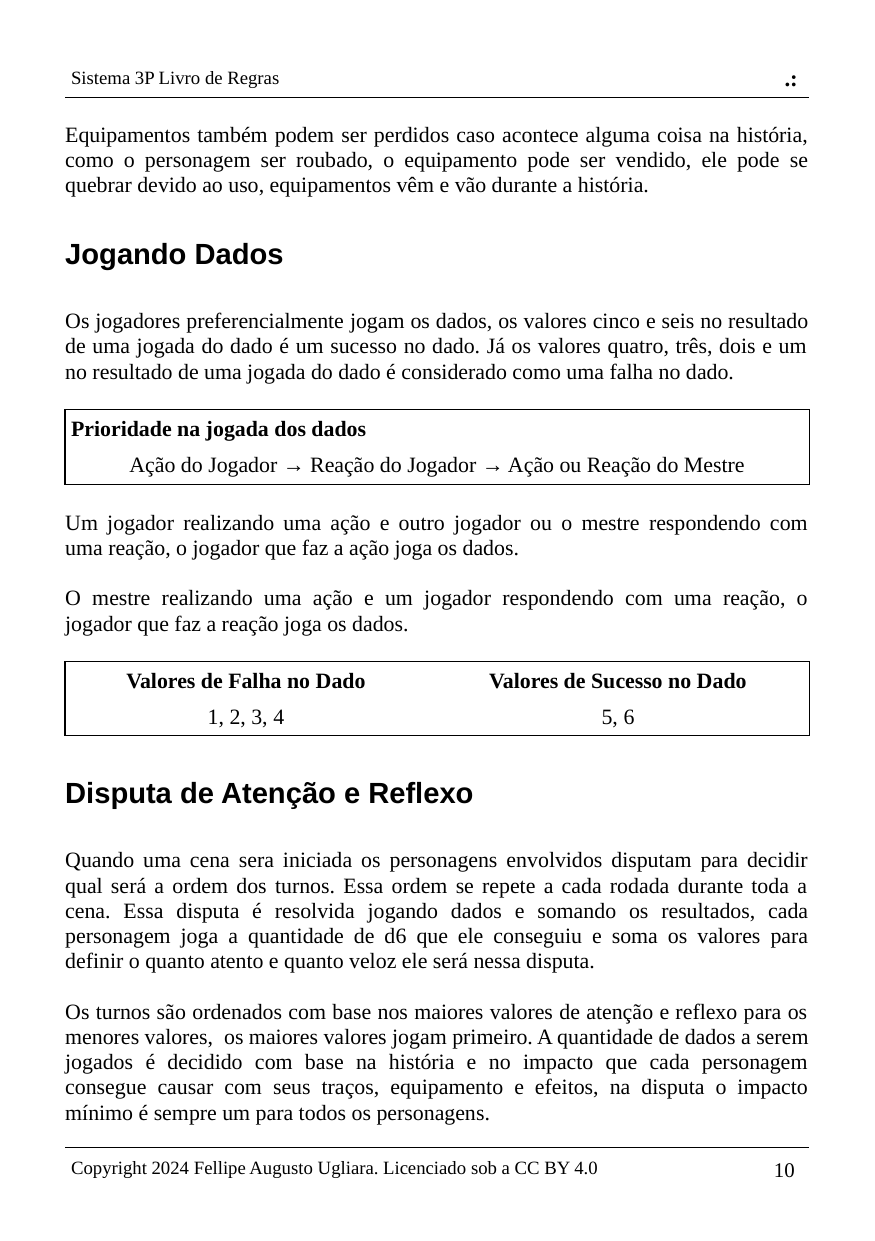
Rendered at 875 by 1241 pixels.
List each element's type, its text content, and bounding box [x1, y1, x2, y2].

table_header Valores de Sucesso no Dado [426, 662, 809, 699]
text O mestre realizando uma ação e um jogador respondendo com uma reação, o jogador que faz a reação joga os dados. [65, 585, 809, 636]
subtitle Jogando Dados [65, 237, 809, 271]
text Um jogador realizando uma ação e outro jogador ou o mestre respondendo com uma reação, o jogador que faz a ação joga os dados. [65, 510, 809, 560]
table_cell 1, 2, 3, 4 [66, 699, 426, 735]
table_cell Ação do Jogador → Reação do Jogador → Ação ou Reação do Mestre [66, 447, 809, 483]
text Os jogadores preferencialmente jogam os dados, os valores cinco e seis no resultado de uma jogada do dado é um sucesso no dado. Já os valores quatro, três, dois e um no resultado de uma jogada do dado é considerado como uma falha no dado. [65, 308, 809, 384]
text Equipamentos também podem ser perdidos caso acontece alguma coisa na história, como o personagem ser roubado, o equipamento pode ser vendido, ele pode se quebrar devido ao uso, equipamentos vêm e vão durante a história. [65, 122, 809, 197]
subtitle Disputa de Atenção e Reflexo [65, 776, 809, 810]
text Os turnos são ordenados com base nos maiores valores de atenção e reflexo para os menores valores, os maiores valores jogam primeiro. A quantidade de dados a serem jogados é decidido com base na história e no impacto que cada personagem consegue causar com seus traços, equipamento e efeitos, na disputa o impacto mínimo é sempre um para todos os personagens. [65, 999, 809, 1125]
text Quando uma cena sera iniciada os personagens envolvidos disputam para decidir qual será a ordem dos turnos. Essa ordem se repete a cada rodada durante toda a cena. Essa disputa é resolvida jogando dados e somando os resultados, cada personagem joga a quantidade de d6 que ele conseguiu e soma os valores para definir o quanto atento e quanto veloz ele será nessa disputa. [65, 847, 809, 973]
table_header Prioridade na jogada dos dados [66, 410, 809, 447]
table_cell 5, 6 [426, 699, 809, 735]
table_header Valores de Falha no Dado [66, 662, 426, 699]
